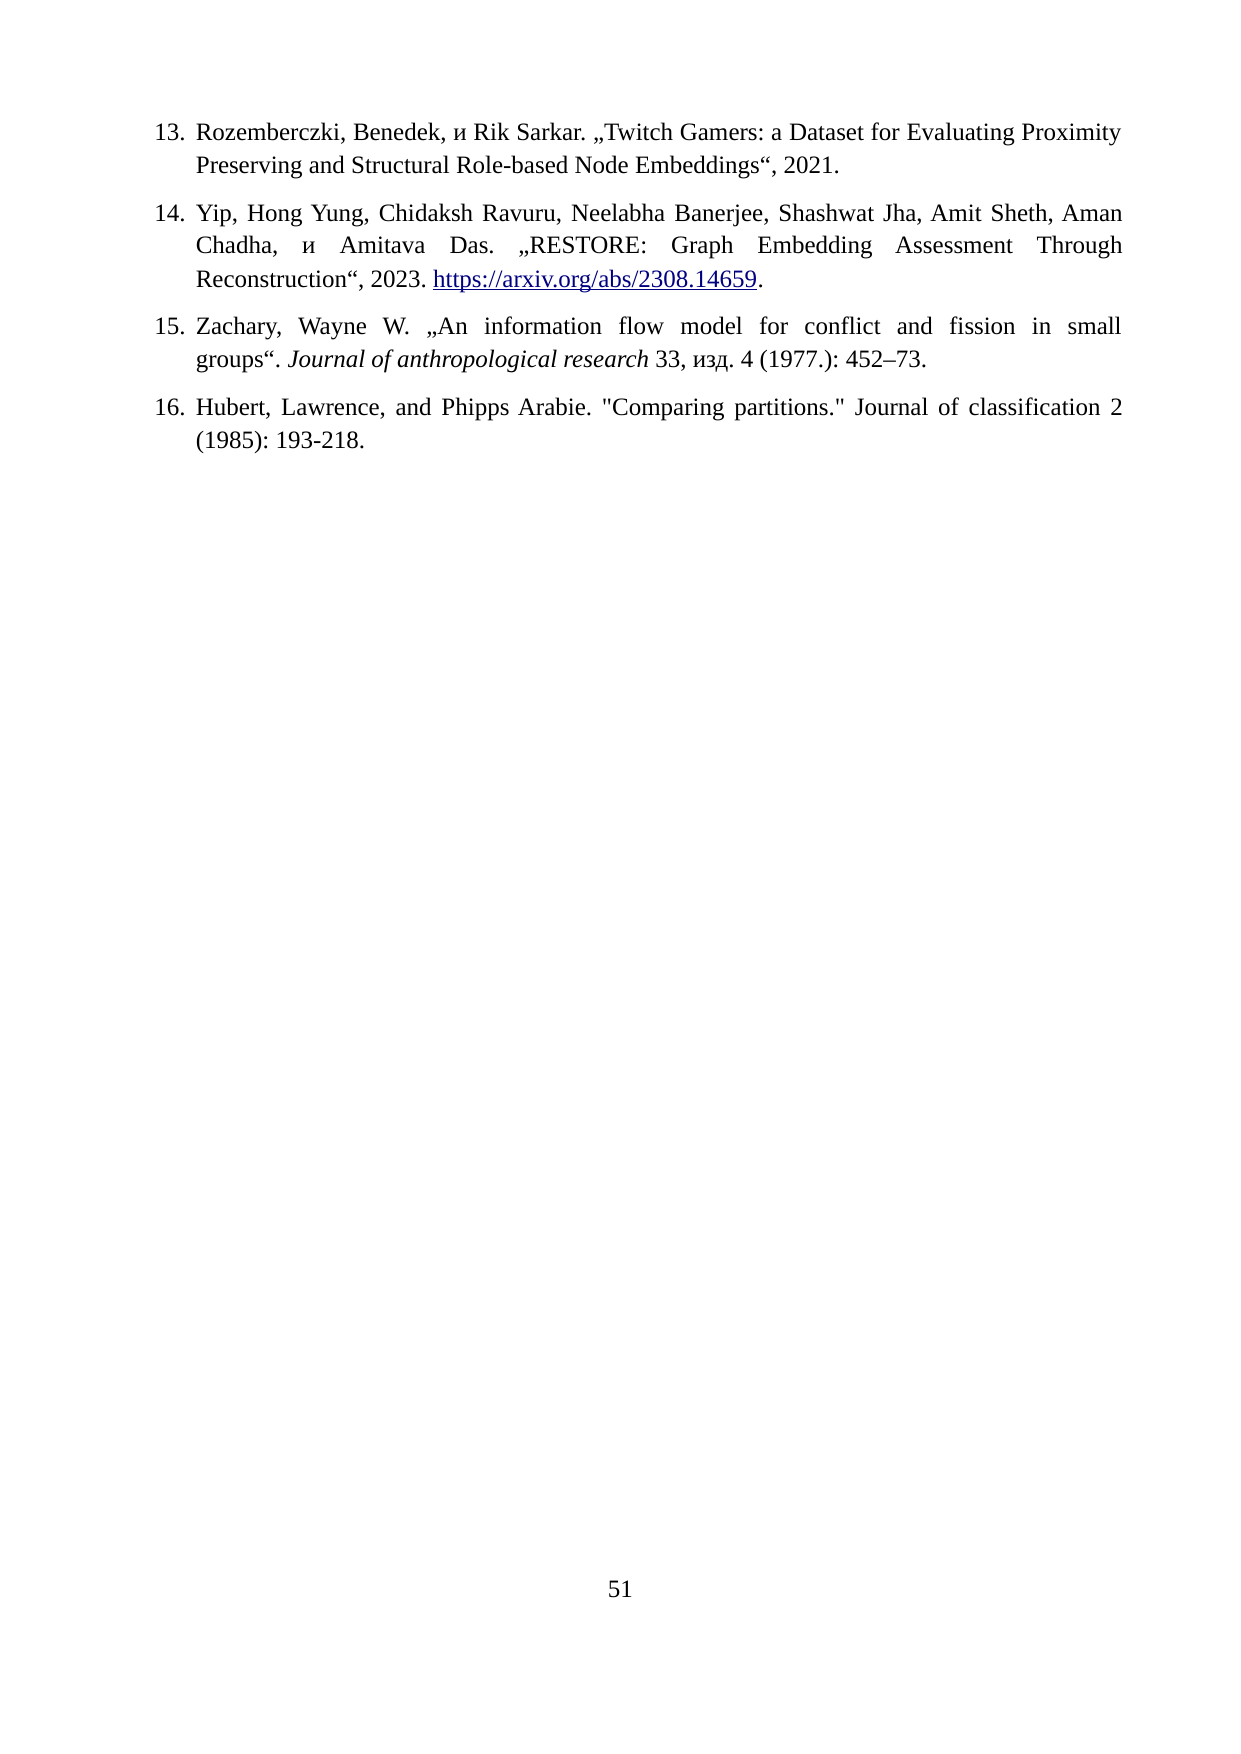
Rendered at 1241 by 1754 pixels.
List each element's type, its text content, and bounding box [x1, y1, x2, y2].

list Rozemberczki, Benedek, и Rik Sarkar. „Twitch Gamers: a Dataset for Evaluating Proximity Preserving and Structural Role-based Node Embeddings“, 2021. [154, 117, 1123, 179]
list Hubert, Lawrence, and Phipps Arabie. "Comparing partitions." Journal of classification 2 (1985): 193-218. [154, 392, 1123, 454]
list Zachary, Wayne W. „An information flow model for conflict and fission in small groups“. Journal of anthropological research 33, изд. 4 (1977.): 452–73. [154, 311, 1123, 373]
list Yip, Hong Yung, Chidaksh Ravuru, Neelabha Banerjee, Shashwat Jha, Amit Sheth, Aman Chadha, и Amitava Das. „RESTORE: Graph Embedding Assessment Through Reconstruction“, 2023. https://arxiv.org/abs/2308.14659. [154, 198, 1123, 292]
